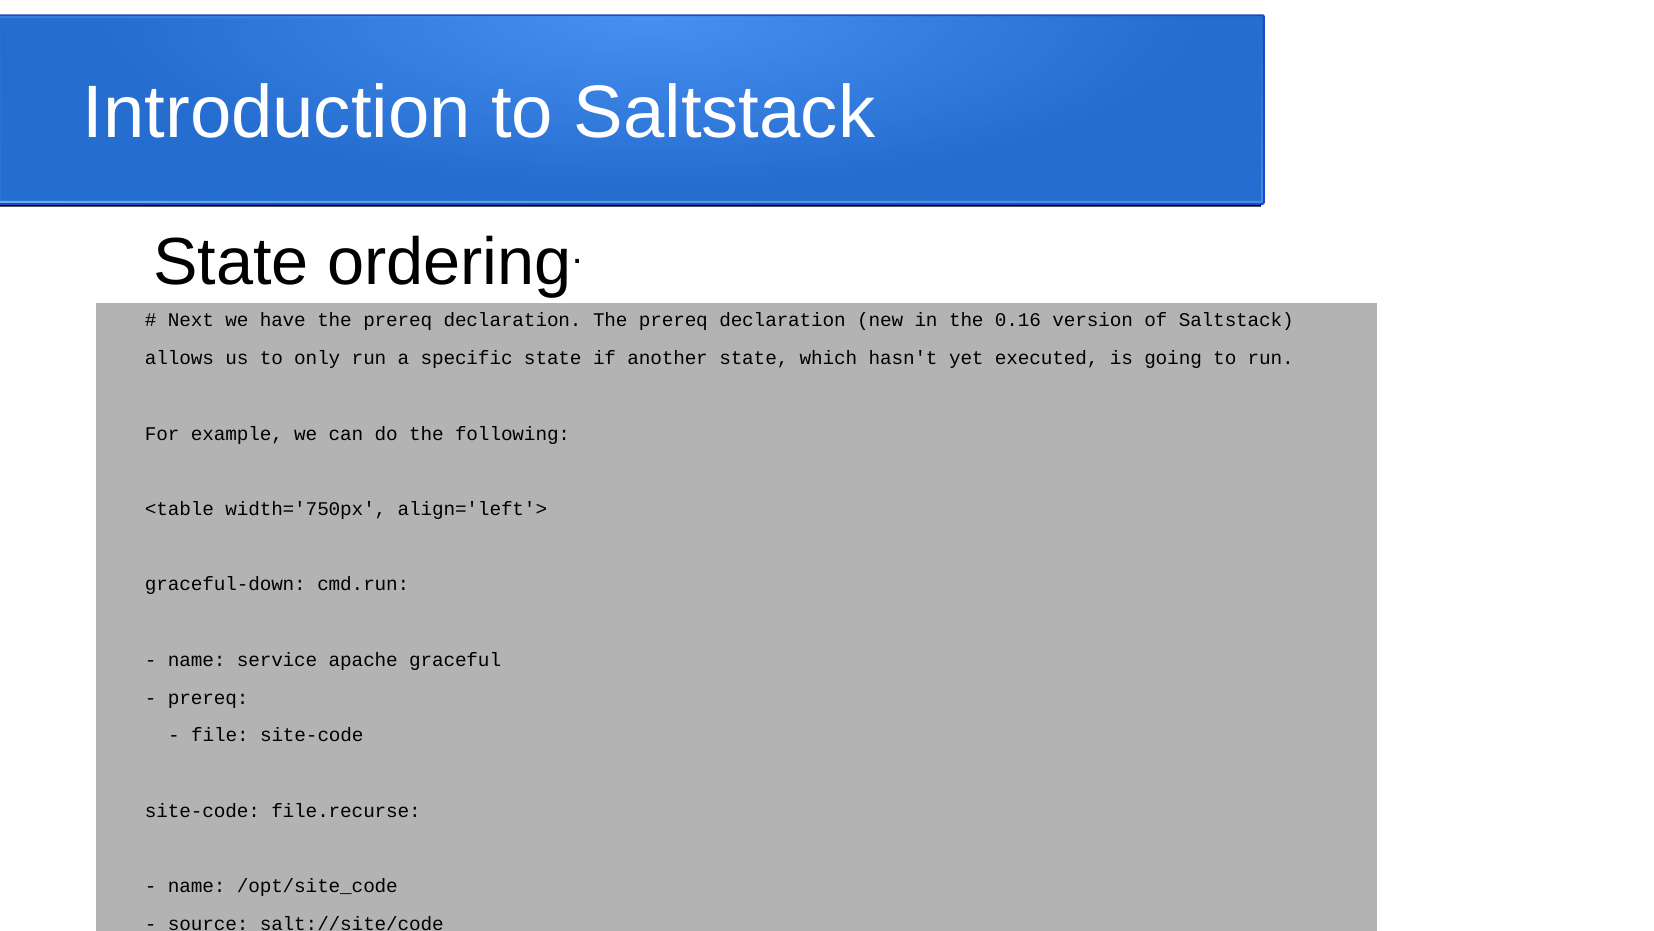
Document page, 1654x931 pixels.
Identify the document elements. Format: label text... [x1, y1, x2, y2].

list State ordering. [82, 224, 1571, 764]
title Introduction to Saltstack [82, 35, 1235, 189]
table_header # Next we have the prereq declaration. The prereq declaration (new in the 0.16 version of Saltstack) allows us to only run a specific state if another state, which hasn't yet executed, is going to run. For example, we can do the following: <table width='750px', align='left'> graceful-down: cmd.run: - name: service apache graceful - prereq: - file: site-code site-code: file.recurse: - name: /opt/site_code - source: salt://site/code [96, 303, 1377, 931]
